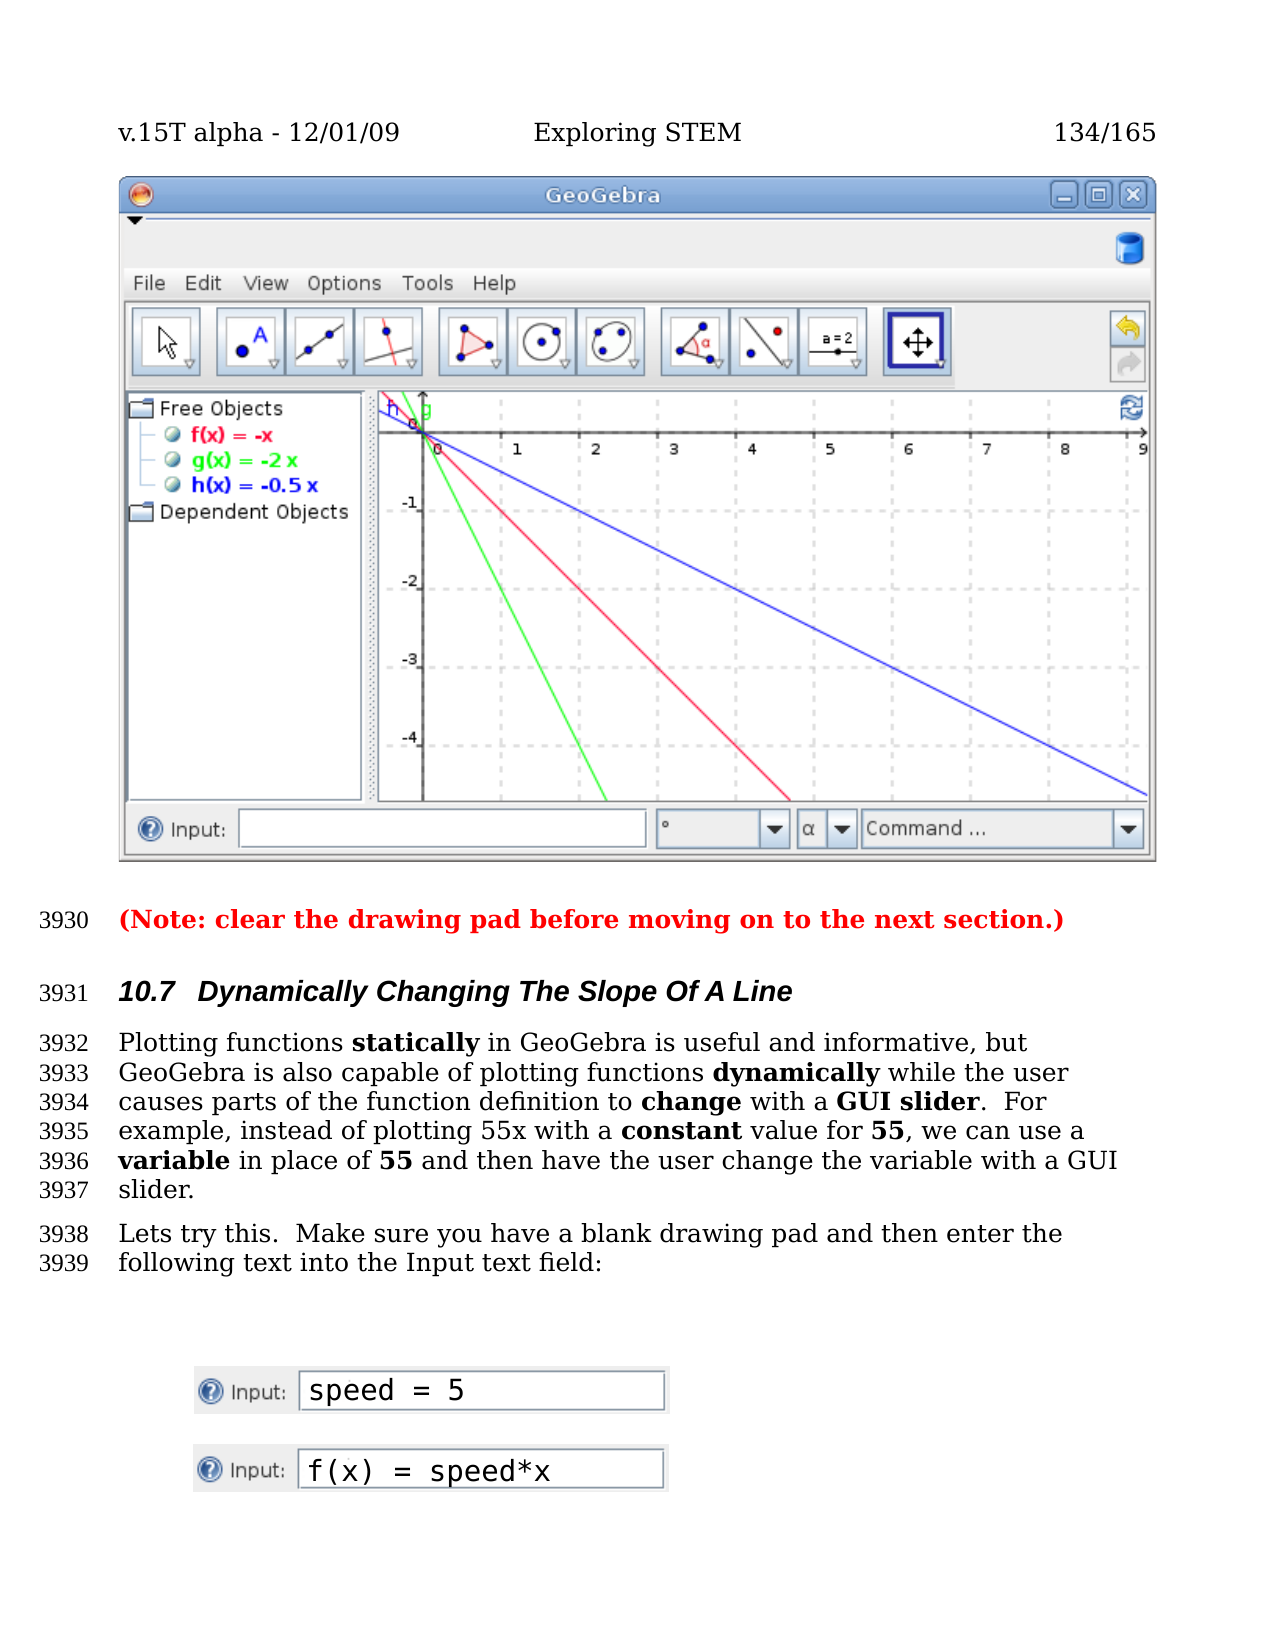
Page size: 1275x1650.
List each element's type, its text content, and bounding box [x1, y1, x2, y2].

subtitle Dynamically Changing The Slope Of A Line [118, 974, 1157, 1007]
text Plotting functions statically in GeoGebra is useful and informative, but GeoGebra is also capable of plotting functions dynamically while the user causes parts of the function definition to change with a GUI slider. For example, instead of plotting 55x with a constant value for 55, we can use a variable in place of 55 and then have the user change the variable with a GUI slider. [118, 1028, 1157, 1204]
picture [118, 176, 1157, 862]
text (Note: clear the drawing pad before moving on to the next section.) [118, 905, 1157, 935]
text Lets try this. Make sure you have a blank drawing pad and then enter the following text into the Input text field: [118, 1219, 1157, 1278]
